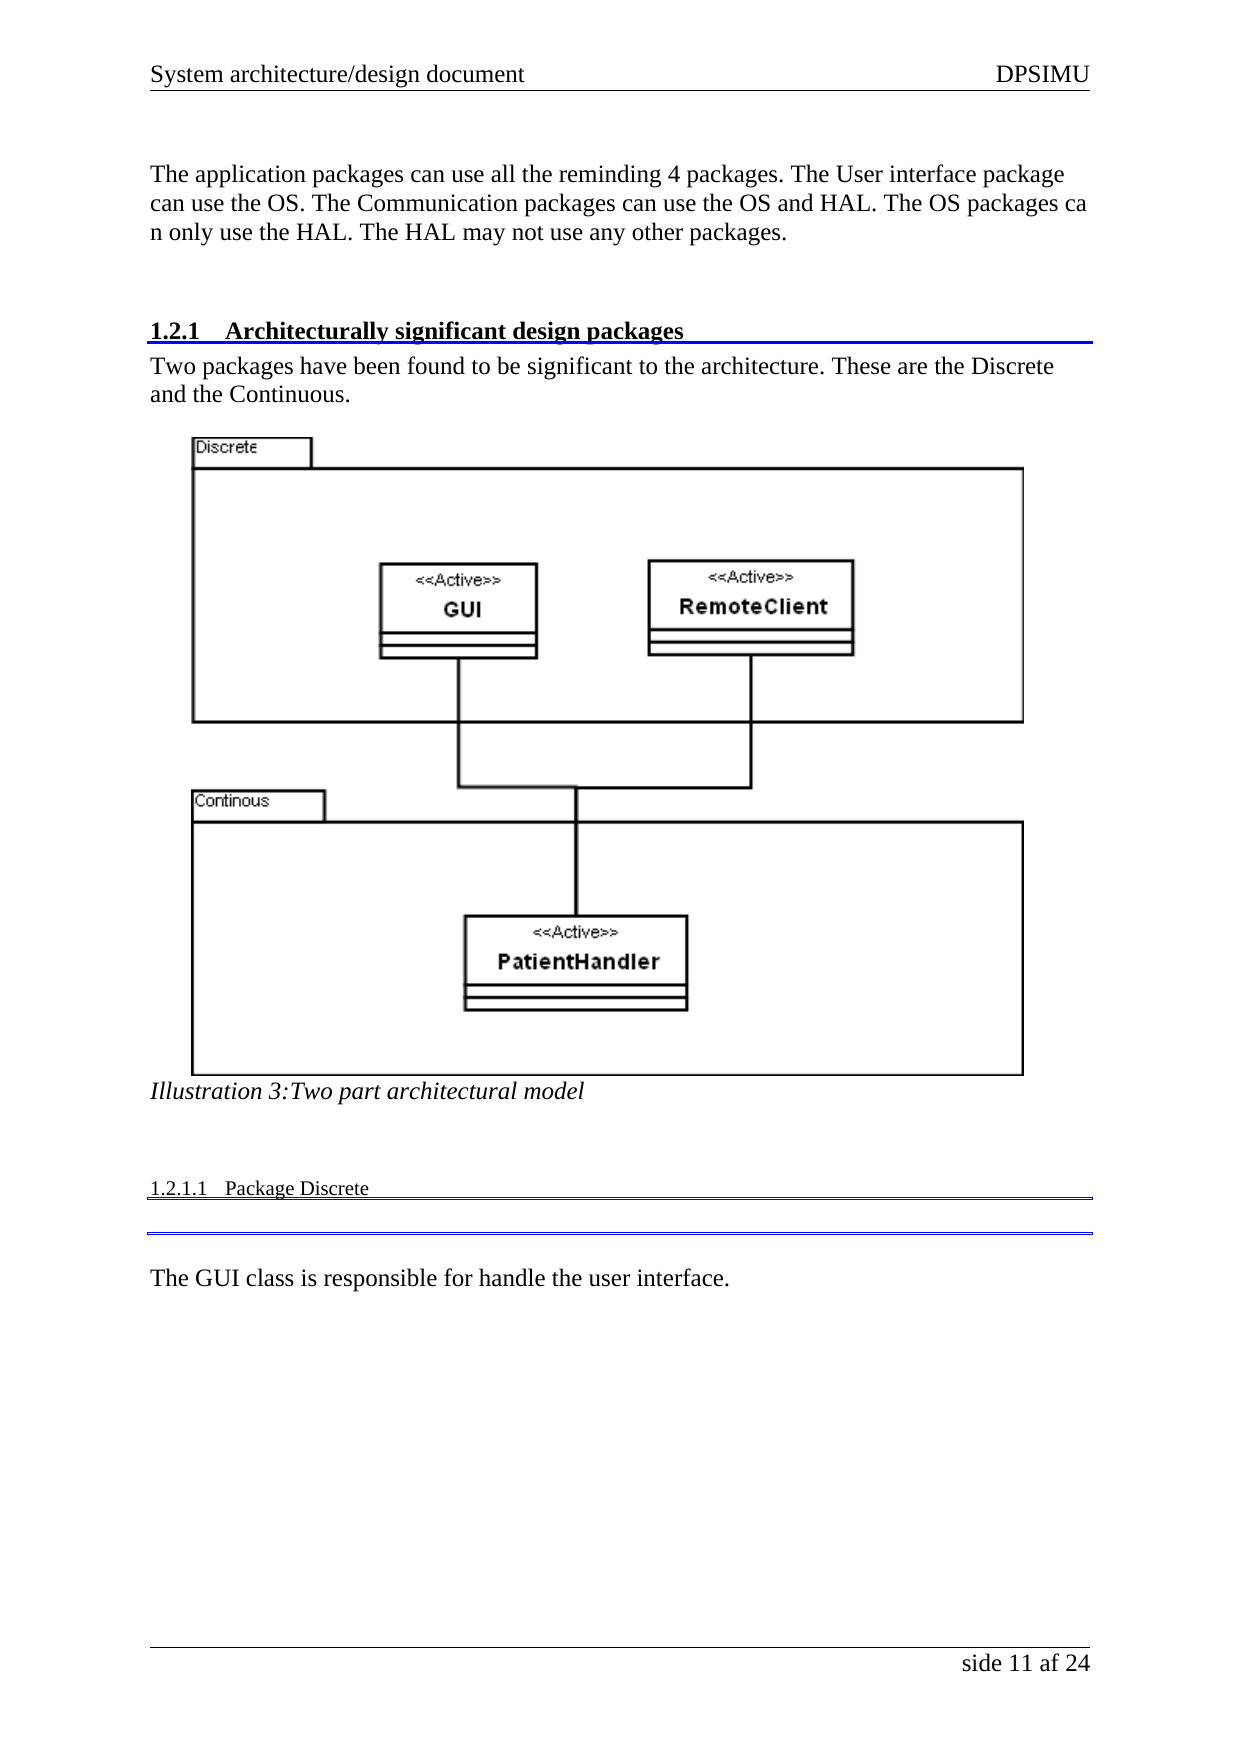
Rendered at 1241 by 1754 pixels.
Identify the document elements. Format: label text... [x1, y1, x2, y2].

text The GUI class is responsible for handle the user interface. [150, 1263, 1090, 1292]
text The application packages can use all the reminding 4 packages. The User interface package can use the OS. The Communication packages can use the OS and HAL. The OS packages ca n only use the HAL. The HAL may not use any other packages. [150, 159, 1090, 246]
subtitle Package Discrete [150, 1175, 1090, 1197]
text Illustration 3:Two part architectural model [150, 1076, 1065, 1105]
subtitle Architecturally significant design packages [150, 316, 1090, 341]
picture [191, 437, 1024, 1076]
text Two packages have been found to be significant to the architecture. These are the Discrete and the Continuous. [150, 351, 1090, 408]
